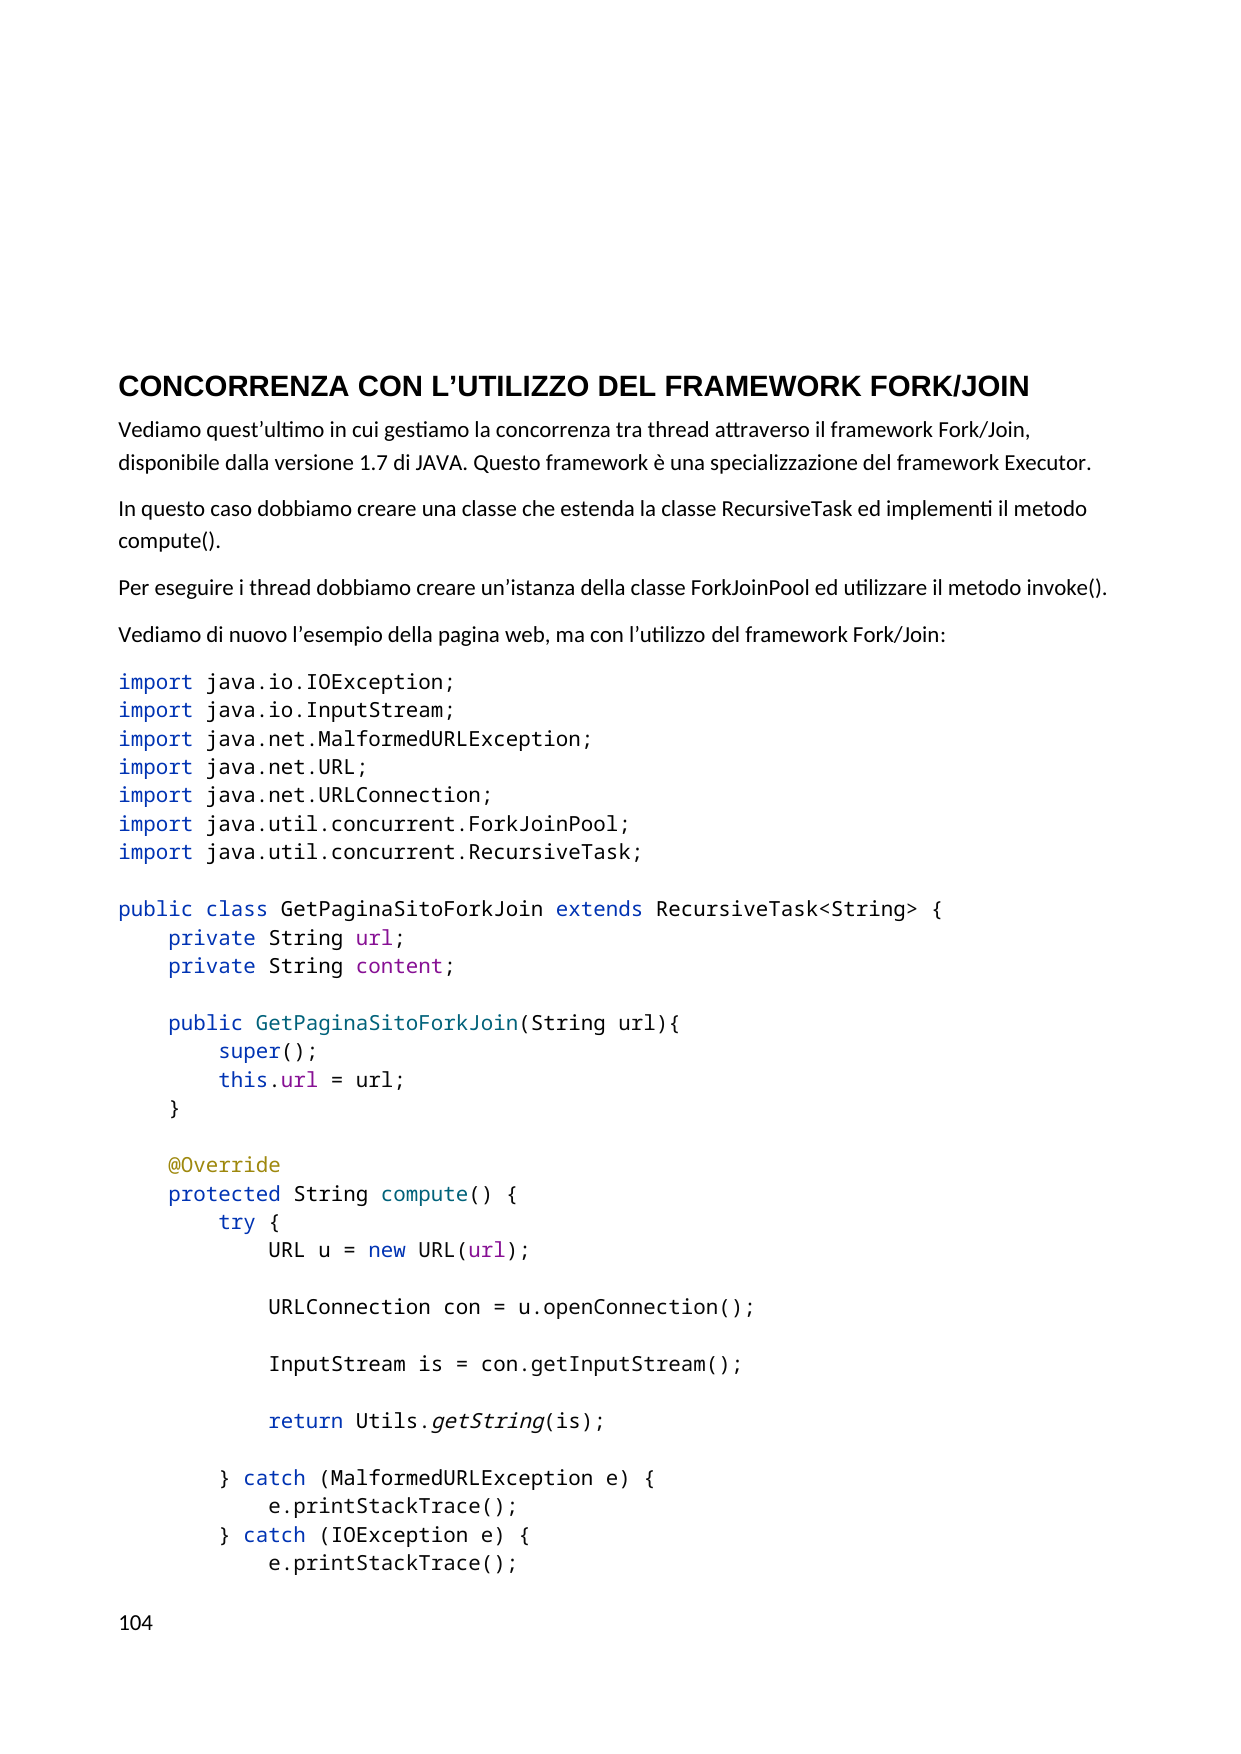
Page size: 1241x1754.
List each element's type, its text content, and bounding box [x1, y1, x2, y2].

text import java.io.IOException; import java.io.InputStream; import java.net.MalformedURLException; import java.net.URL; import java.net.URLConnection; import java.util.concurrent.ForkJoinPool; import java.util.concurrent.RecursiveTask; public class GetPaginaSitoForkJoin extends RecursiveTask<String> { private String url; private String content; public GetPaginaSitoForkJoin(String url){ super(); this.url = url; } @Override protected String compute() { try { URL u = new URL(url); URLConnection con = u.openConnection(); InputStream is = con.getInputStream(); return Utils.getString(is); } catch (MalformedURLException e) { e.printStackTrace(); } catch (IOException e) { e.printStackTrace(); [118, 667, 1122, 1577]
text Vediamo quest’ultimo in cui gestiamo la concorrenza tra thread attraverso il framework Fork/Join, disponibile dalla versione 1.7 di JAVA. Questo framework è una specializzazione del framework Executor. [118, 415, 1122, 476]
text Vediamo di nuovo l’esempio della pagina web, ma con l’utilizzo del framework Fork/Join: [118, 620, 1122, 648]
subtitle CONCORRENZA CON L’UTILIZZO DEL FRAMEWORK FORK/JOIN [118, 369, 1122, 403]
text In questo caso dobbiamo creare una classe che estenda la classe RecursiveTask ed implementi il metodo compute(). [118, 494, 1122, 554]
text Per eseguire i thread dobbiamo creare un’istanza della classe ForkJoinPool ed utilizzare il metodo invoke(). [118, 573, 1122, 601]
